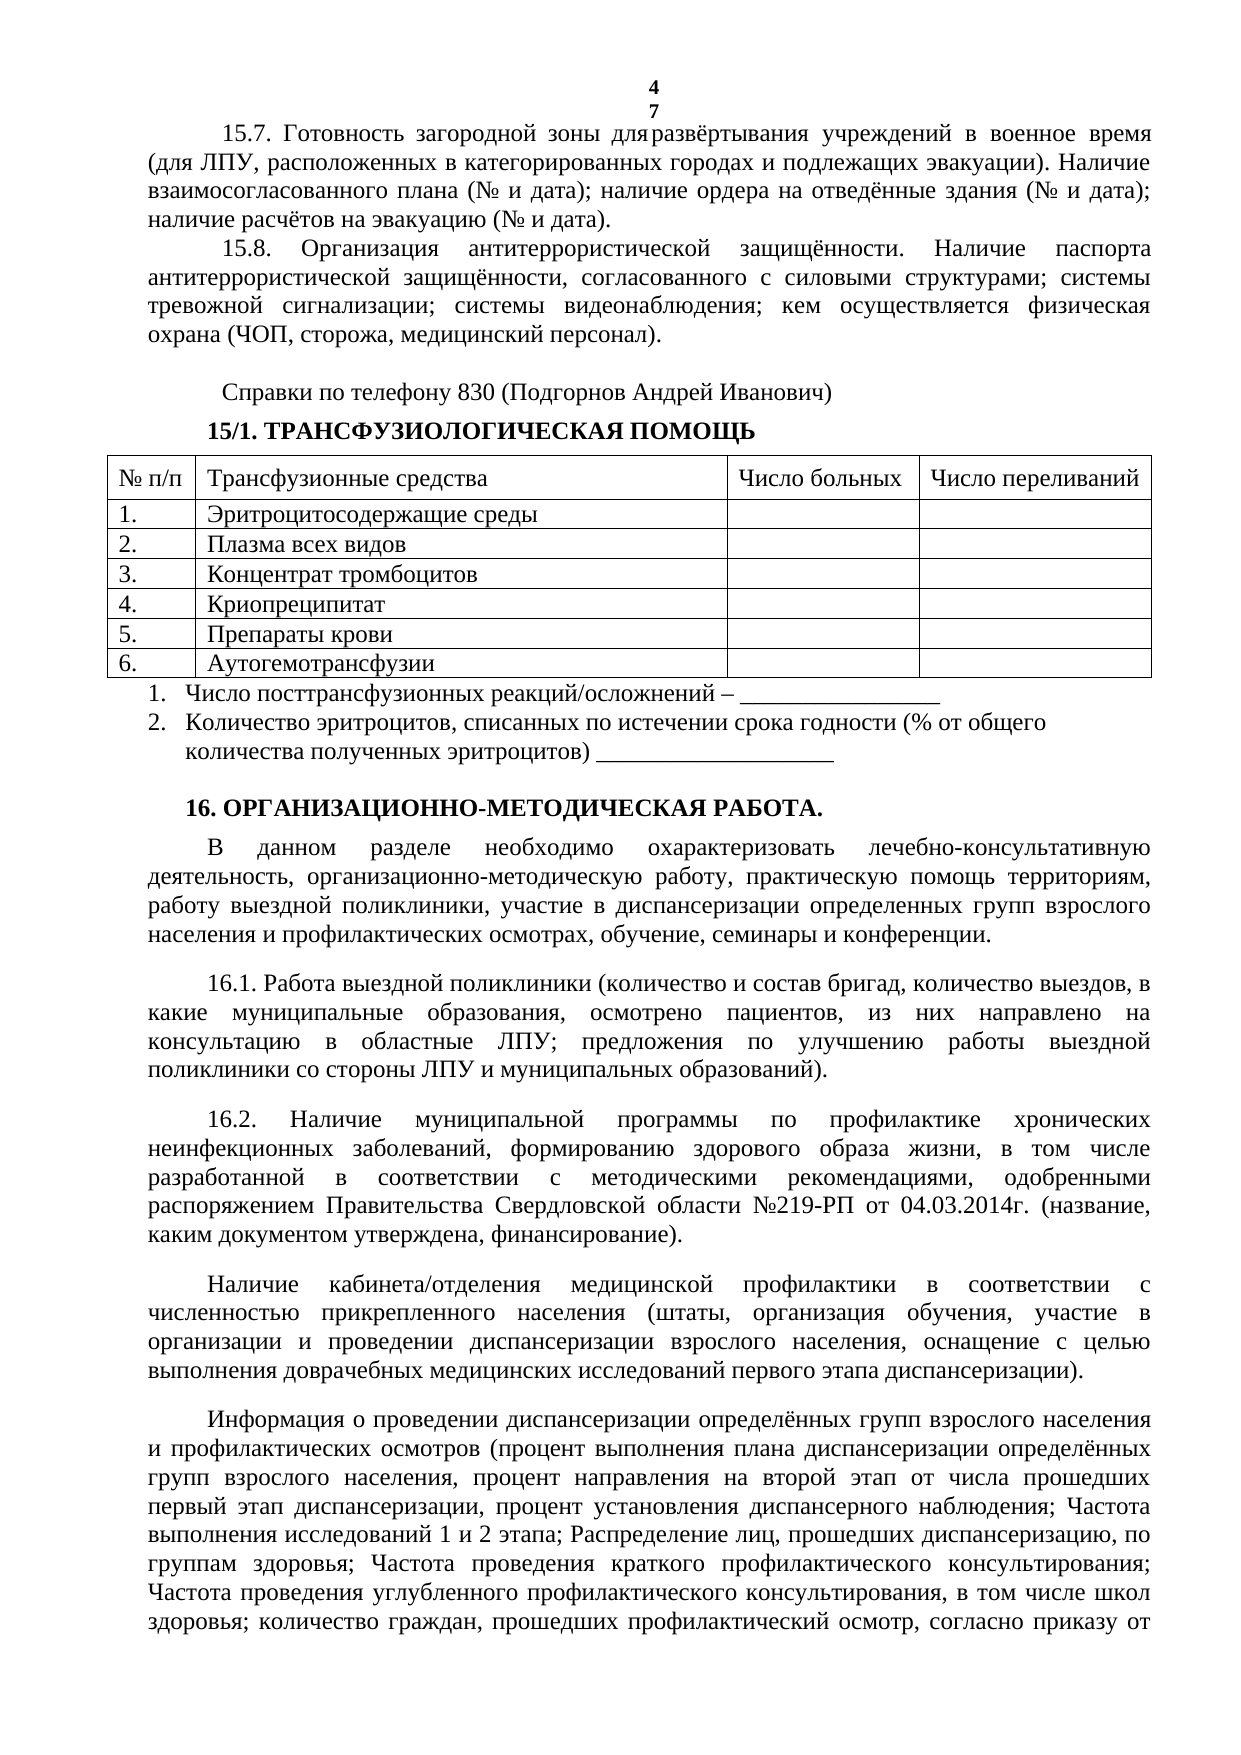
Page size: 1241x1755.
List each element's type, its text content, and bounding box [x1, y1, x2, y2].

table_cell [728, 529, 919, 558]
text 16.2. Наличие муниципальной программы по профилактике хронических неинфекционных заболеваний, формированию здорового образа жизни, в том числе разработанной в соответствии с методическими рекомендациями, одобренными распоряжением Правительства Свердловской области №219-РП от 04.03.2014г. (название, каким документом утверждена, финансирование). [148, 1104, 1152, 1248]
table_cell Эритроцитосодержащие среды [196, 500, 727, 528]
list Число посттрансфузионных реакций/осложнений – ________________ [148, 678, 1152, 707]
table_cell [920, 500, 1151, 528]
table_cell 6. [108, 649, 195, 677]
table_cell [728, 559, 919, 588]
table_cell Криопреципитат [196, 589, 727, 618]
table_cell [728, 500, 919, 528]
table_header Число больных [728, 456, 919, 498]
text 16.1. Работа выездной поликлиники (количество и состав бригад, количество выездов, в какие муниципальные образования, осмотрено пациентов, из них направлено на консультацию в областные ЛПУ; предложения по улучшению работы выездной поликлиники со стороны ЛПУ и муниципальных образований). [148, 968, 1152, 1083]
text 15.7. Готовность загородной зоны для развёртывания учреждений в военное время (для ЛПУ, расположенных в категорированных городах и подлежащих эвакуации). Наличие взаимосогласованного плана (№ и дата); наличие ордера на отведённые здания (№ и дата); наличие расчётов на эвакуацию (№ и дата). [148, 118, 1152, 233]
text Наличие кабинета/отделения медицинской профилактики в соответствии с численностью прикрепленного населения (штаты, организация обучения, участие в организации и проведении диспансеризации взрослого населения, оснащение с целью выполнения доврачебных медицинских исследований первого этапа диспансеризации). [148, 1269, 1152, 1384]
table_cell [920, 619, 1151, 647]
table_cell Препараты крови [196, 619, 727, 647]
table_header Число переливаний [920, 456, 1151, 498]
text В данном разделе необходимо охарактеризовать лечебно-консультативную деятельность, организационно-методическую работу, практическую помощь территориям, работу выездной поликлиники, участие в диспансеризации определенных групп взрослого населения и профилактических осмотрах, обучение, семинары и конференции. [148, 832, 1152, 947]
table_cell Плазма всех видов [196, 529, 727, 558]
table_header Трансфузионные средства [196, 456, 727, 498]
table_cell [920, 529, 1151, 558]
table_cell Аутогемотрансфузии [196, 649, 727, 677]
list Количество эритроцитов, списанных по истечении срока годности (% от общего количества полученных эритроцитов) ___________________ [148, 707, 1152, 764]
text 16. ОРГАНИЗАЦИОННО-МЕТОДИЧЕСКАЯ РАБОТА. [185, 793, 1152, 822]
table_header № п/п [108, 456, 195, 498]
table_cell 5. [108, 619, 195, 647]
table_cell [920, 649, 1151, 677]
table_cell Концентрат тромбоцитов [196, 559, 727, 588]
table_cell [920, 559, 1151, 588]
table_cell 4. [108, 589, 195, 618]
table_cell [728, 649, 919, 677]
table_cell [920, 589, 1151, 618]
table_cell 2. [108, 529, 195, 558]
text Справки по телефону 830 (Подгорнов Андрей Иванович) [148, 377, 1152, 406]
text 15/1. ТРАНСФУЗИОЛОГИЧЕСКАЯ ПОМОЩЬ [148, 416, 1152, 445]
text Информация о проведении диспансеризации определённых групп взрослого населения и профилактических осмотров (процент выполнения плана диспансеризации определённых групп взрослого населения, процент направления на второй этап от числа прошедших первый этап диспансеризации, процент установления диспансерного наблюдения; Частота выполнения исследований 1 и 2 этапа; Распределение лиц, прошедших диспансеризацию, по группам здоровья; Частота проведения краткого профилактического консультирования; Частота проведения углубленного профилактического консультирования, в том числе школ здоровья; количество граждан, прошедших профилактический осмотр, согласно приказу от [148, 1404, 1152, 1634]
table_cell [728, 619, 919, 647]
table_cell [728, 589, 919, 618]
table_cell 3. [108, 559, 195, 588]
text 15.8. Организация антитеррористической защищённости. Наличие паспорта антитеррористической защищённости, согласованного с силовыми структурами; системы тревожной сигнализации; системы видеонаблюдения; кем осуществляется физическая охрана (ЧОП, сторожа, медицинский персонал). [148, 233, 1152, 348]
table_cell 1. [108, 500, 195, 528]
